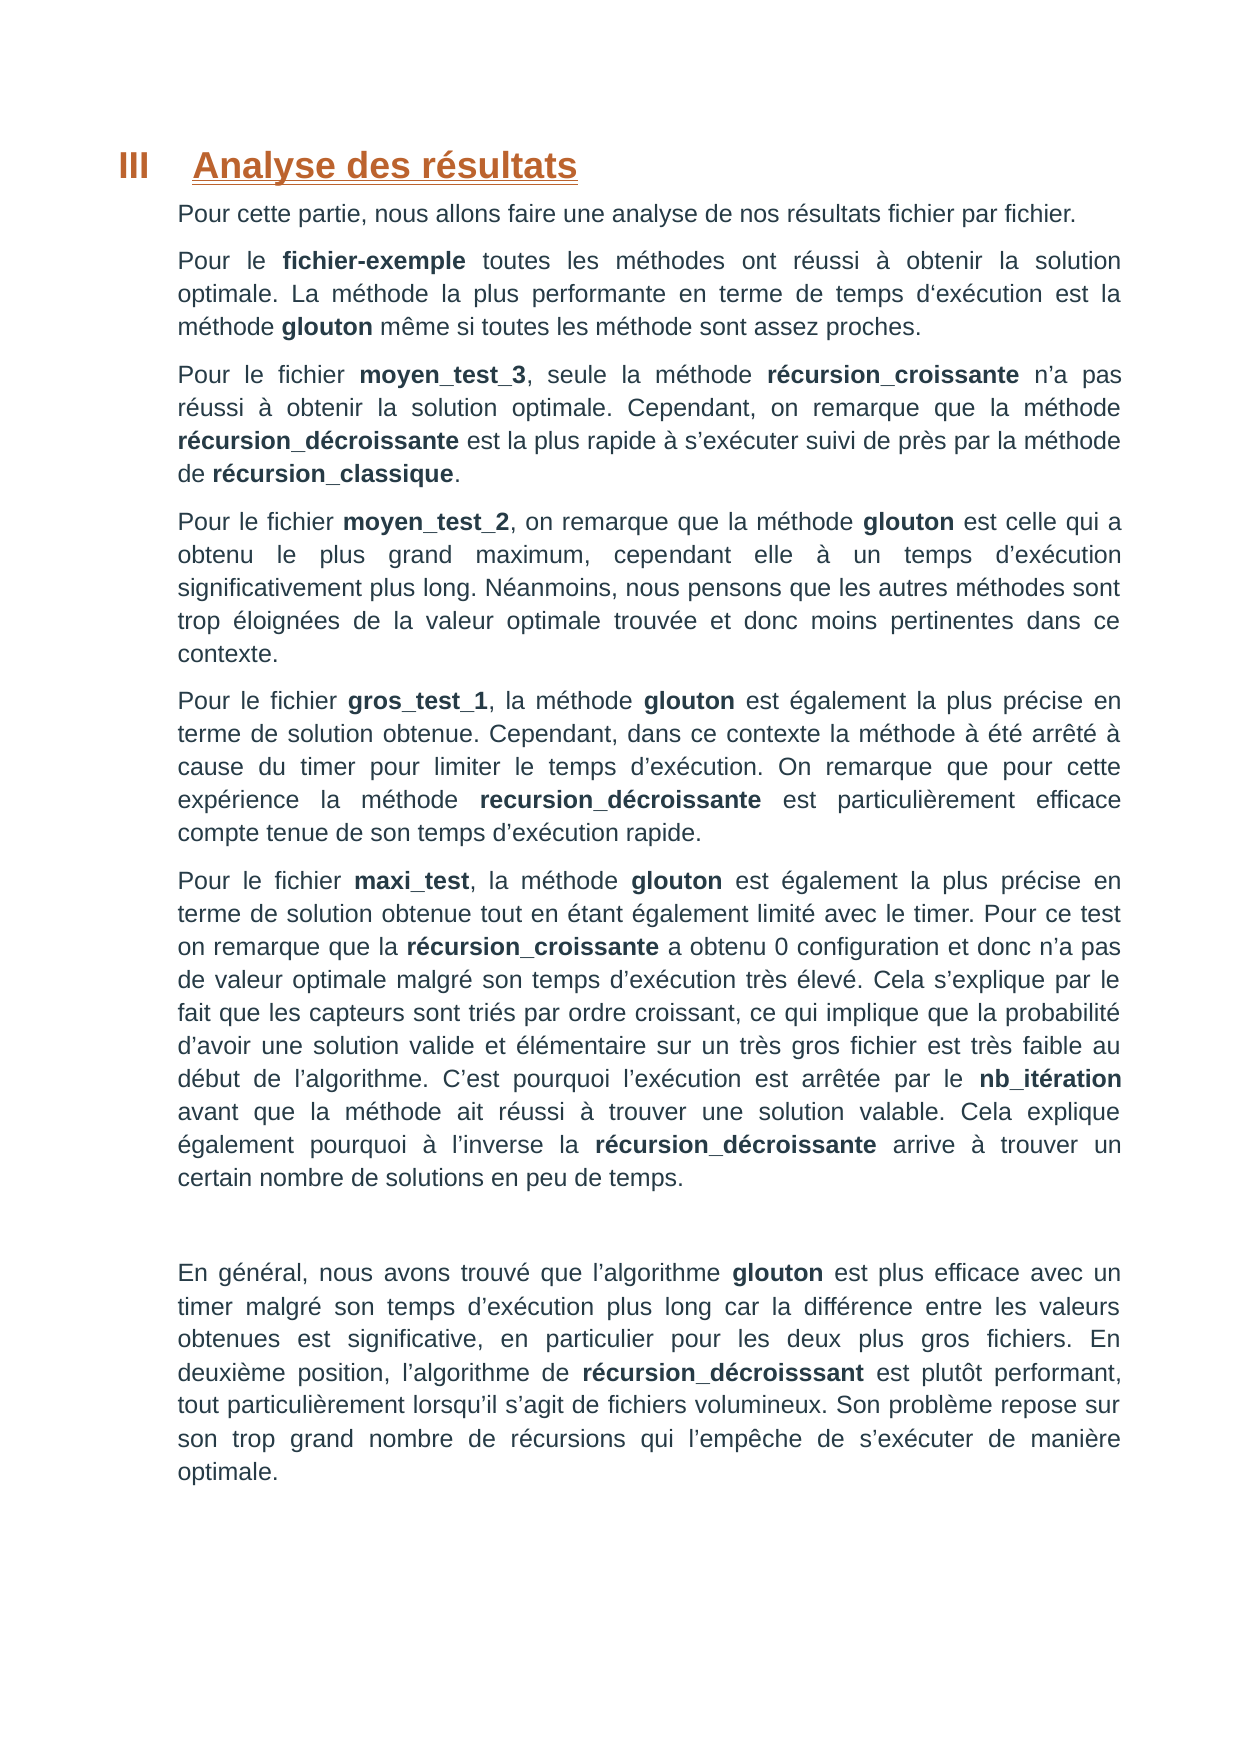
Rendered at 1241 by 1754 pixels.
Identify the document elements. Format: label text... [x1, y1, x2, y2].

text Pour le fichier gros_test_1, la méthode glouton est également la plus précise en terme de solution obtenue. Cependant, dans ce contexte la méthode à été arrêté à cause du timer pour limiter le temps d’exécution. On remarque que pour cette expérience la méthode recursion_décroissante est particulièrement efficace compte tenue de son temps d’exécution rapide. [177, 686, 1122, 847]
text Pour le fichier-exemple toutes les méthodes ont réussi à obtenir la solution optimale. La méthode la plus performante en terme de temps d‘exécution est la méthode glouton même si toutes les méthode sont assez proches. [177, 246, 1122, 341]
text Pour le fichier moyen_test_3, seule la méthode récursion_croissante n’a pas réussi à obtenir la solution optimale. Cependant, on remarque que la méthode récursion_décroissante est la plus rapide à s’exécuter suivi de près par la méthode de récursion_classique. [177, 360, 1122, 488]
text En général, nous avons trouvé que l’algorithme glouton est plus efficace avec un timer malgré son temps d’exécution plus long car la différence entre les valeurs obtenues est significative, en particulier pour les deux plus gros fichiers. En deuxième position, l’algorithme de récursion_décroisssant est plutôt performant, tout particulièrement lorsqu’il s’agit de fichiers volumineux. Son problème repose sur son trop grand nombre de récursions qui l’empêche de s’exécuter de manière optimale. [177, 1258, 1122, 1485]
text Pour cette partie, nous allons faire une analyse de nos résultats fichier par fichier. [177, 199, 1122, 227]
subtitle Analyse des résultats [118, 143, 1122, 186]
text Pour le fichier moyen_test_2, on remarque que la méthode glouton est celle qui a obtenu le plus grand maximum, cependant elle à un temps d’exécution significativement plus long. Néanmoins, nous pensons que les autres méthodes sont trop éloignées de la valeur optimale trouvée et donc moins pertinentes dans ce contexte. [177, 507, 1122, 667]
text Pour le fichier maxi_test, la méthode glouton est également la plus précise en terme de solution obtenue tout en étant également limité avec le timer. Pour ce test on remarque que la récursion_croissante a obtenu 0 configuration et donc n’a pas de valeur optimale malgré son temps d’exécution très élevé. Cela s’explique par le fait que les capteurs sont triés par ordre croissant, ce qui implique que la probabilité d’avoir une solution valide et élémentaire sur un très gros fichier est très faible au début de l’algorithme. C’est pourquoi l’exécution est arrêtée par le nb_itération avant que la méthode ait réussi à trouver une solution valable. Cela explique également pourquoi à l’inverse la récursion_décroissante arrive à trouver un certain nombre de solutions en peu de temps. [177, 866, 1122, 1192]
